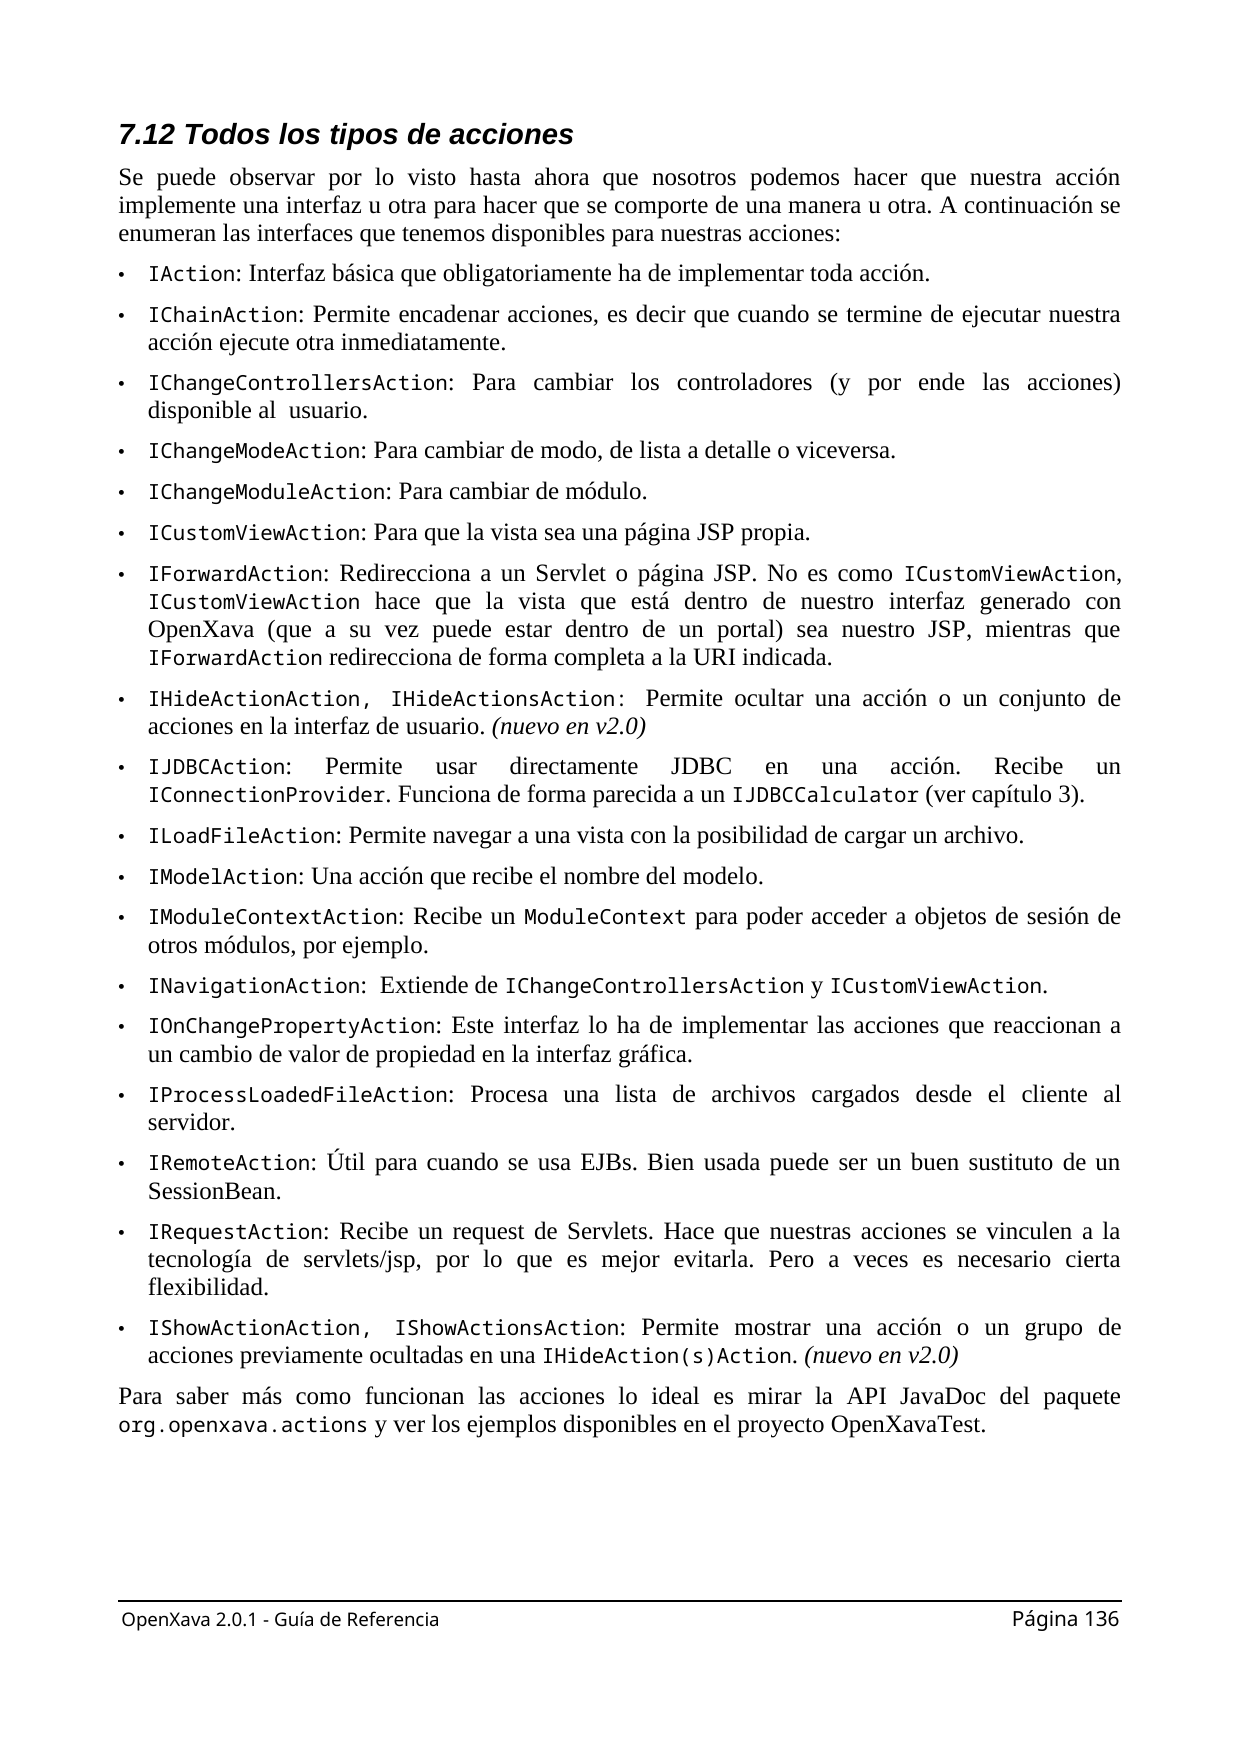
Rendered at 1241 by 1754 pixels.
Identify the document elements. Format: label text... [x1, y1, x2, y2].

list IChainAction: Permite encadenar acciones, es decir que cuando se termine de ejecutar nuestra acción ejecute otra inmediatamente. [118, 300, 1122, 356]
text Se puede observar por lo visto hasta ahora que nosotros podemos hacer que nuestra acción implemente una interfaz u otra para hacer que se comporte de una manera u otra. A continuación se enumeran las interfaces que tenemos disponibles para nuestras acciones: [118, 163, 1122, 246]
text Para saber más como funcionan las acciones lo ideal es mirar la API JavaDoc del paquete org.openxava.actions y ver los ejemplos disponibles en el proyecto OpenXavaTest. [118, 1382, 1122, 1438]
list IRequestAction: Recibe un request de Servlets. Hace que nuestras acciones se vinculen a la tecnología de servlets/jsp, por lo que es mejor evitarla. Pero a veces es necesario cierta flexibilidad. [118, 1217, 1122, 1301]
list IJDBCAction: Permite usar directamente JDBC en una acción. Recibe un IConnectionProvider. Funciona de forma parecida a un IJDBCCalculator (ver capítulo 3). [118, 752, 1122, 808]
list IOnChangePropertyAction: Este interfaz lo ha de implementar las acciones que reaccionan a un cambio de valor de propiedad en la interfaz gráfica. [118, 1012, 1122, 1068]
list ICustomViewAction: Para que la vista sea una página JSP propia. [118, 518, 1122, 546]
subtitle Todos los tipos de acciones [118, 118, 1122, 151]
list IRemoteAction: Útil para cuando se usa EJBs. Bien usada puede ser un buen sustituto de un SessionBean. [118, 1148, 1122, 1204]
list IModelAction: Una acción que recibe el nombre del modelo. [118, 862, 1122, 890]
list IAction: Interfaz básica que obligatoriamente ha de implementar toda acción. [118, 259, 1122, 287]
list IChangeModuleAction: Para cambiar de módulo. [118, 477, 1122, 506]
list IForwardAction: Redirecciona a un Servlet o página JSP. No es como ICustomViewAction, ICustomViewAction hace que la vista que está dentro de nuestro interfaz generado con OpenXava (que a su vez puede estar dentro de un portal) sea nuestro JSP, mientras que IForwardAction redirecciona de forma completa a la URI indicada. [118, 559, 1122, 671]
list ILoadFileAction: Permite navegar a una vista con la posibilidad de cargar un archivo. [118, 821, 1122, 849]
list IShowActionAction, IShowActionsAction: Permite mostrar una acción o un grupo de acciones previamente ocultadas en una IHideAction(s)Action. (nuevo en v2.0) [118, 1313, 1122, 1369]
list IModuleContextAction: Recibe un ModuleContext para poder acceder a objetos de sesión de otros módulos, por ejemplo. [118, 902, 1122, 958]
list IHideActionAction, IHideActionsAction: Permite ocultar una acción o un conjunto de acciones en la interfaz de usuario. (nuevo en v2.0) [118, 684, 1122, 739]
list INavigationAction: Extiende de IChangeControllersAction y ICustomViewAction. [118, 971, 1122, 999]
list IChangeControllersAction: Para cambiar los controladores (y por ende las acciones) disponible al usuario. [118, 368, 1122, 424]
list IChangeModeAction: Para cambiar de modo, de lista a detalle o viceversa. [118, 437, 1122, 465]
list IProcessLoadedFileAction: Procesa una lista de archivos cargados desde el cliente al servidor. [118, 1080, 1122, 1136]
